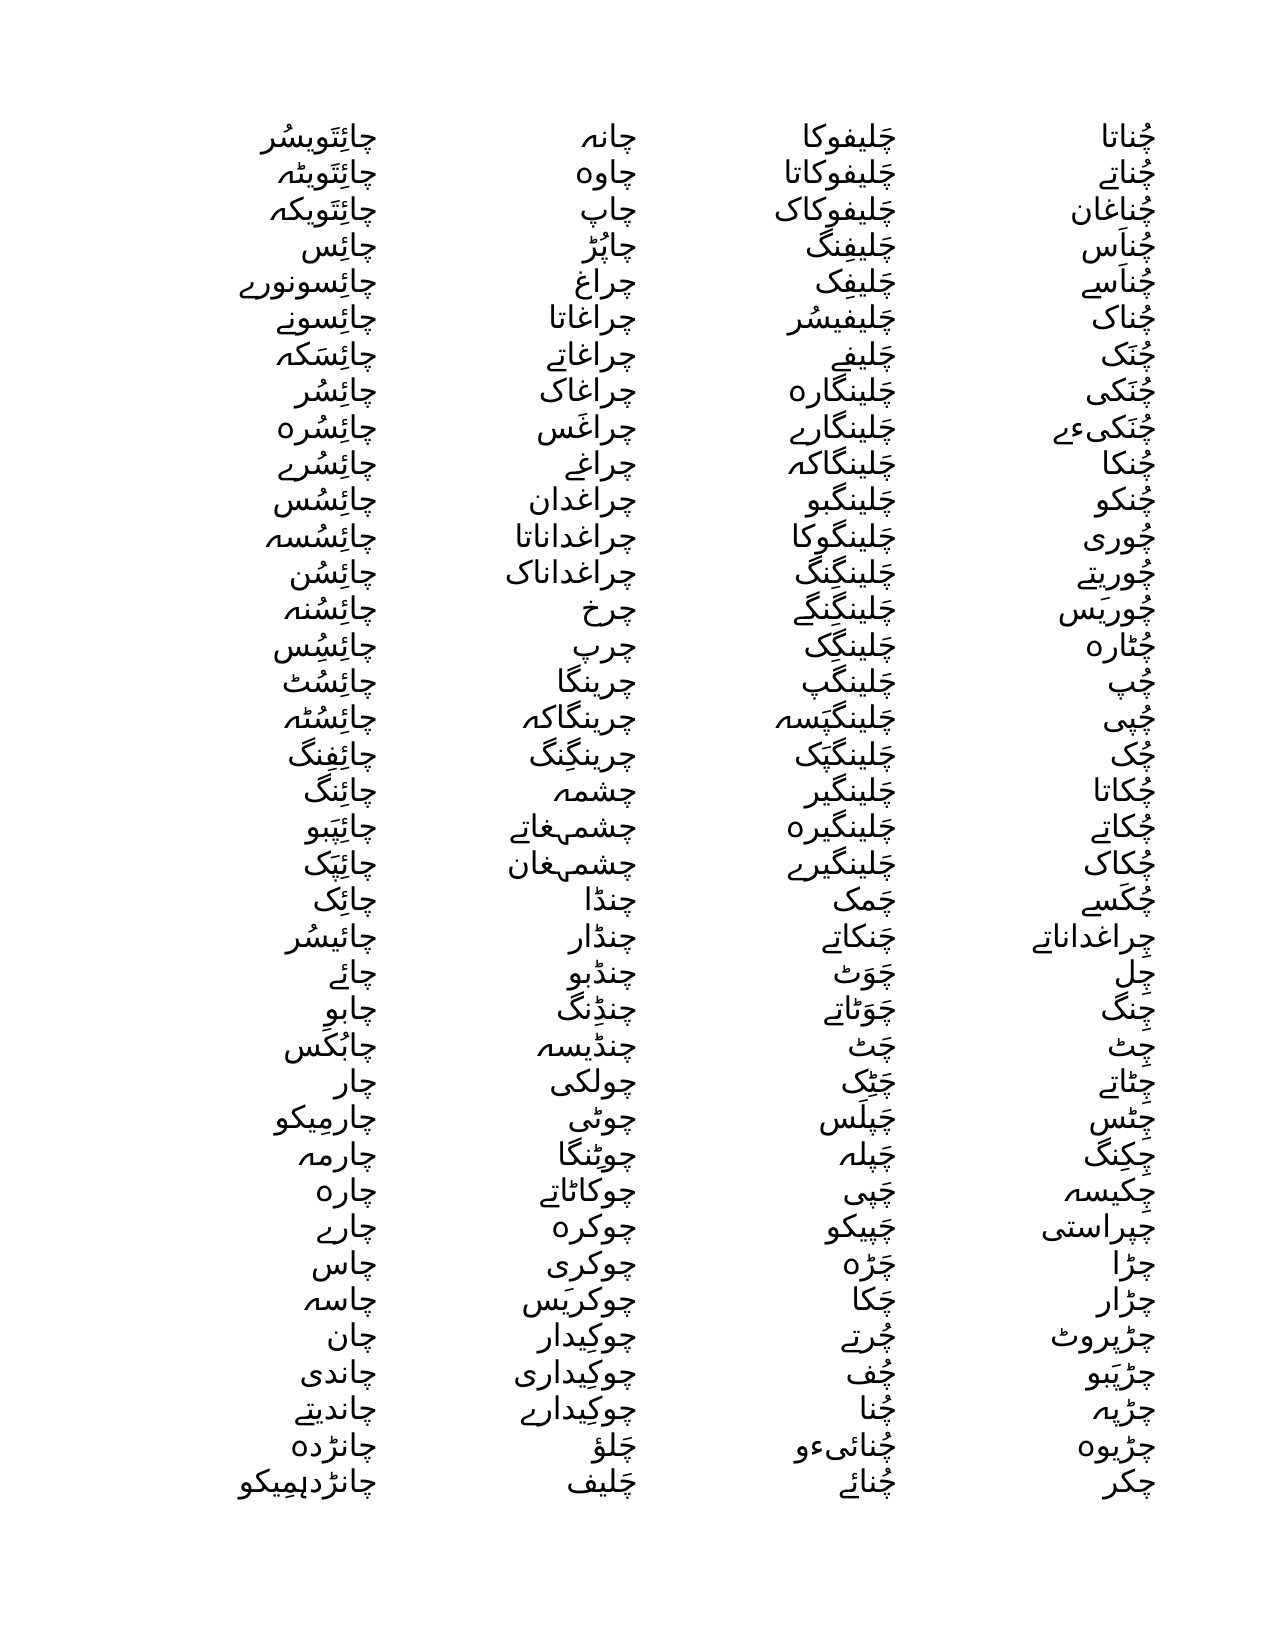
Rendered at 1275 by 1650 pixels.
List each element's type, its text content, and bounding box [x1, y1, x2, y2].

text چُوری [897, 518, 1157, 554]
text چانڑدہ [118, 1427, 378, 1463]
text چپراستی [897, 1209, 1157, 1245]
text چَلیفے [637, 336, 897, 373]
text چاپ [378, 191, 637, 227]
text چائِفِنگ [118, 736, 378, 772]
text چکر [897, 1463, 1157, 1499]
text چرخ [378, 591, 637, 627]
text چَپلَس [637, 1100, 897, 1136]
text چَلیفوکاتا [637, 154, 897, 191]
text چشمہ​غاتے [378, 809, 637, 845]
text چار [118, 1063, 378, 1100]
text چائِسونورے [118, 263, 378, 300]
text چِٹس [897, 1100, 1157, 1136]
text چڑپَبو [897, 1354, 1157, 1391]
text چُناَس [897, 227, 1157, 263]
text چنڈبو [378, 954, 637, 991]
text چائِسُٹ [118, 663, 378, 700]
text چَوَٹ [637, 954, 897, 991]
text چَلینگِنگ [637, 554, 897, 591]
text چُف [637, 1354, 897, 1391]
text چراغاک [378, 373, 637, 409]
text چَٹِک [637, 1063, 897, 1100]
text چَلینگارہ [637, 373, 897, 409]
text چُٹارہ [897, 627, 1157, 663]
text چوٹ​ِنگا [378, 1136, 637, 1172]
text چائِپَک [118, 845, 378, 882]
text چَلیفوکا [637, 118, 897, 154]
text چَلیفوکاک [637, 191, 897, 227]
text چُناغان [897, 191, 1157, 227]
text چُناَسے [897, 263, 1157, 300]
text چوکاٹاتے [378, 1172, 637, 1209]
text چنڈار [378, 918, 637, 954]
text چائِسُرے [118, 445, 378, 482]
text چراغاتے [378, 336, 637, 373]
text چُرتے [637, 1318, 897, 1354]
text چُنَکی [897, 373, 1157, 409]
text چان [118, 1318, 378, 1354]
text چراغاتا [378, 300, 637, 336]
text چَپی​کو [637, 1209, 897, 1245]
text چَلینگارے [637, 409, 897, 445]
text چائِسُن [118, 554, 378, 591]
text چارمِیکو [118, 1100, 378, 1136]
text چَپی [637, 1172, 897, 1209]
text چَمک [637, 882, 897, 918]
text چڑپہ [897, 1391, 1157, 1427]
text چَلینگِنگے [637, 591, 897, 627]
text چاندی [118, 1354, 378, 1391]
text چُکاتا [897, 772, 1157, 809]
text چِل [897, 954, 1157, 991]
text چُوری​َس [897, 591, 1157, 627]
text چُنکو [897, 482, 1157, 518]
text چرینگاکہ [378, 700, 637, 736]
text چارمہ [118, 1136, 378, 1172]
text چانڑدہ​مِیکو [118, 1463, 378, 1499]
text چائِسُِس [118, 627, 378, 663]
text چَلینگبو [637, 482, 897, 518]
text چائیسُر [118, 918, 378, 954]
text چوکری [378, 1245, 637, 1281]
text چائِتَویٹہ [118, 154, 378, 191]
text چڑار [897, 1281, 1157, 1318]
text چائِسَکہ [118, 336, 378, 373]
text چنڈیسہ [378, 1027, 637, 1063]
text چائِسونے [118, 300, 378, 336]
text چرپ [378, 627, 637, 663]
text چائِتَویکہ [118, 191, 378, 227]
text چارہ [118, 1172, 378, 1209]
text چارے [118, 1209, 378, 1245]
text چولکی [378, 1063, 637, 1100]
text چاپُڑ [378, 227, 637, 263]
text چُپ [897, 663, 1157, 700]
text چرینگا [378, 663, 637, 700]
text چُنَکی​ءے [897, 409, 1157, 445]
text چوکِیدارے [378, 1391, 637, 1427]
text چراغ​داناتا [378, 518, 637, 554]
text چُنَک [897, 336, 1157, 373]
text چراغ [378, 263, 637, 300]
text چائِک [118, 882, 378, 918]
text چڑپروٹ [897, 1318, 1157, 1354]
text چِنگ [897, 991, 1157, 1027]
text چَلینگیرے [637, 845, 897, 882]
text چوٹی [378, 1100, 637, 1136]
text چُناک [897, 300, 1157, 336]
text چَلینگیرہ [637, 809, 897, 845]
text چانہ [378, 118, 637, 154]
text چاندی​تے [118, 1391, 378, 1427]
text چائِتَویسُر [118, 118, 378, 154]
text چُناتا [897, 118, 1157, 154]
text چرینگِنگ [378, 736, 637, 772]
text چُکاک [897, 845, 1157, 882]
text چُکَسے [897, 882, 1157, 918]
text چَلیفِک [637, 263, 897, 300]
text چائِسُر [118, 373, 378, 409]
text چنڈا [378, 882, 637, 918]
text چائِسُرہ [118, 409, 378, 445]
text چِٹاتے [897, 1063, 1157, 1100]
text چنڈِنگ [378, 991, 637, 1027]
text چَڑہ [637, 1245, 897, 1281]
text چُنائے [637, 1463, 897, 1499]
text چَلیف [378, 1463, 637, 1499]
text چائِسُس [118, 482, 378, 518]
text چائِس [118, 227, 378, 263]
text چشمہ​غان [378, 845, 637, 882]
text چراغ​داناک [378, 554, 637, 591]
text چِٹ [897, 1027, 1157, 1063]
text چَلیفِنگ [637, 227, 897, 263]
text چَوَٹاتے [637, 991, 897, 1027]
text چُنائی​ءو [637, 1427, 897, 1463]
text چائے [118, 954, 378, 991]
text چاس [118, 1245, 378, 1281]
text چُنکا [897, 445, 1157, 482]
text چُناتے [897, 154, 1157, 191]
text چَلینگپَک [637, 736, 897, 772]
text چُنا [637, 1391, 897, 1427]
text چائِنگ [118, 772, 378, 809]
text چَنکاتے [637, 918, 897, 954]
text چائِسُنہ [118, 591, 378, 627]
text چَپلہ [637, 1136, 897, 1172]
text چشمہ [378, 772, 637, 809]
text چائِسُٹہ [118, 700, 378, 736]
text چابو [118, 991, 378, 1027]
text چاوہ [378, 154, 637, 191]
text چُوری​تے [897, 554, 1157, 591]
text چوکِیدار [378, 1318, 637, 1354]
text چراغ​دان [378, 482, 637, 518]
text چَکا [637, 1281, 897, 1318]
text چوکرہ [378, 1209, 637, 1245]
text چراغے [378, 445, 637, 482]
text چِکِنگ [897, 1136, 1157, 1172]
text چاسہ [118, 1281, 378, 1318]
text چِراغ​داناتے [897, 918, 1157, 954]
text چَٹ [637, 1027, 897, 1063]
text چُک [897, 736, 1157, 772]
text چَلینگیر [637, 772, 897, 809]
text چوکِیداری [378, 1354, 637, 1391]
text چابُکَس [118, 1027, 378, 1063]
text چَلینگاکہ [637, 445, 897, 482]
text چِکیسہ [897, 1172, 1157, 1209]
text چَلیفیسُر [637, 300, 897, 336]
text چائِسُسہ [118, 518, 378, 554]
text چَلینگوکا [637, 518, 897, 554]
text چڑا [897, 1245, 1157, 1281]
text چڑیوہ [897, 1427, 1157, 1463]
text چراغَس [378, 409, 637, 445]
text چُپی [897, 700, 1157, 736]
text چائِپَبو [118, 809, 378, 845]
text چُکاتے [897, 809, 1157, 845]
text چَلینگِک [637, 627, 897, 663]
text چَلؤ [378, 1427, 637, 1463]
text چَلینگپ [637, 663, 897, 700]
text چوکری​َس [378, 1281, 637, 1318]
text چَلینگپَسہ [637, 700, 897, 736]
